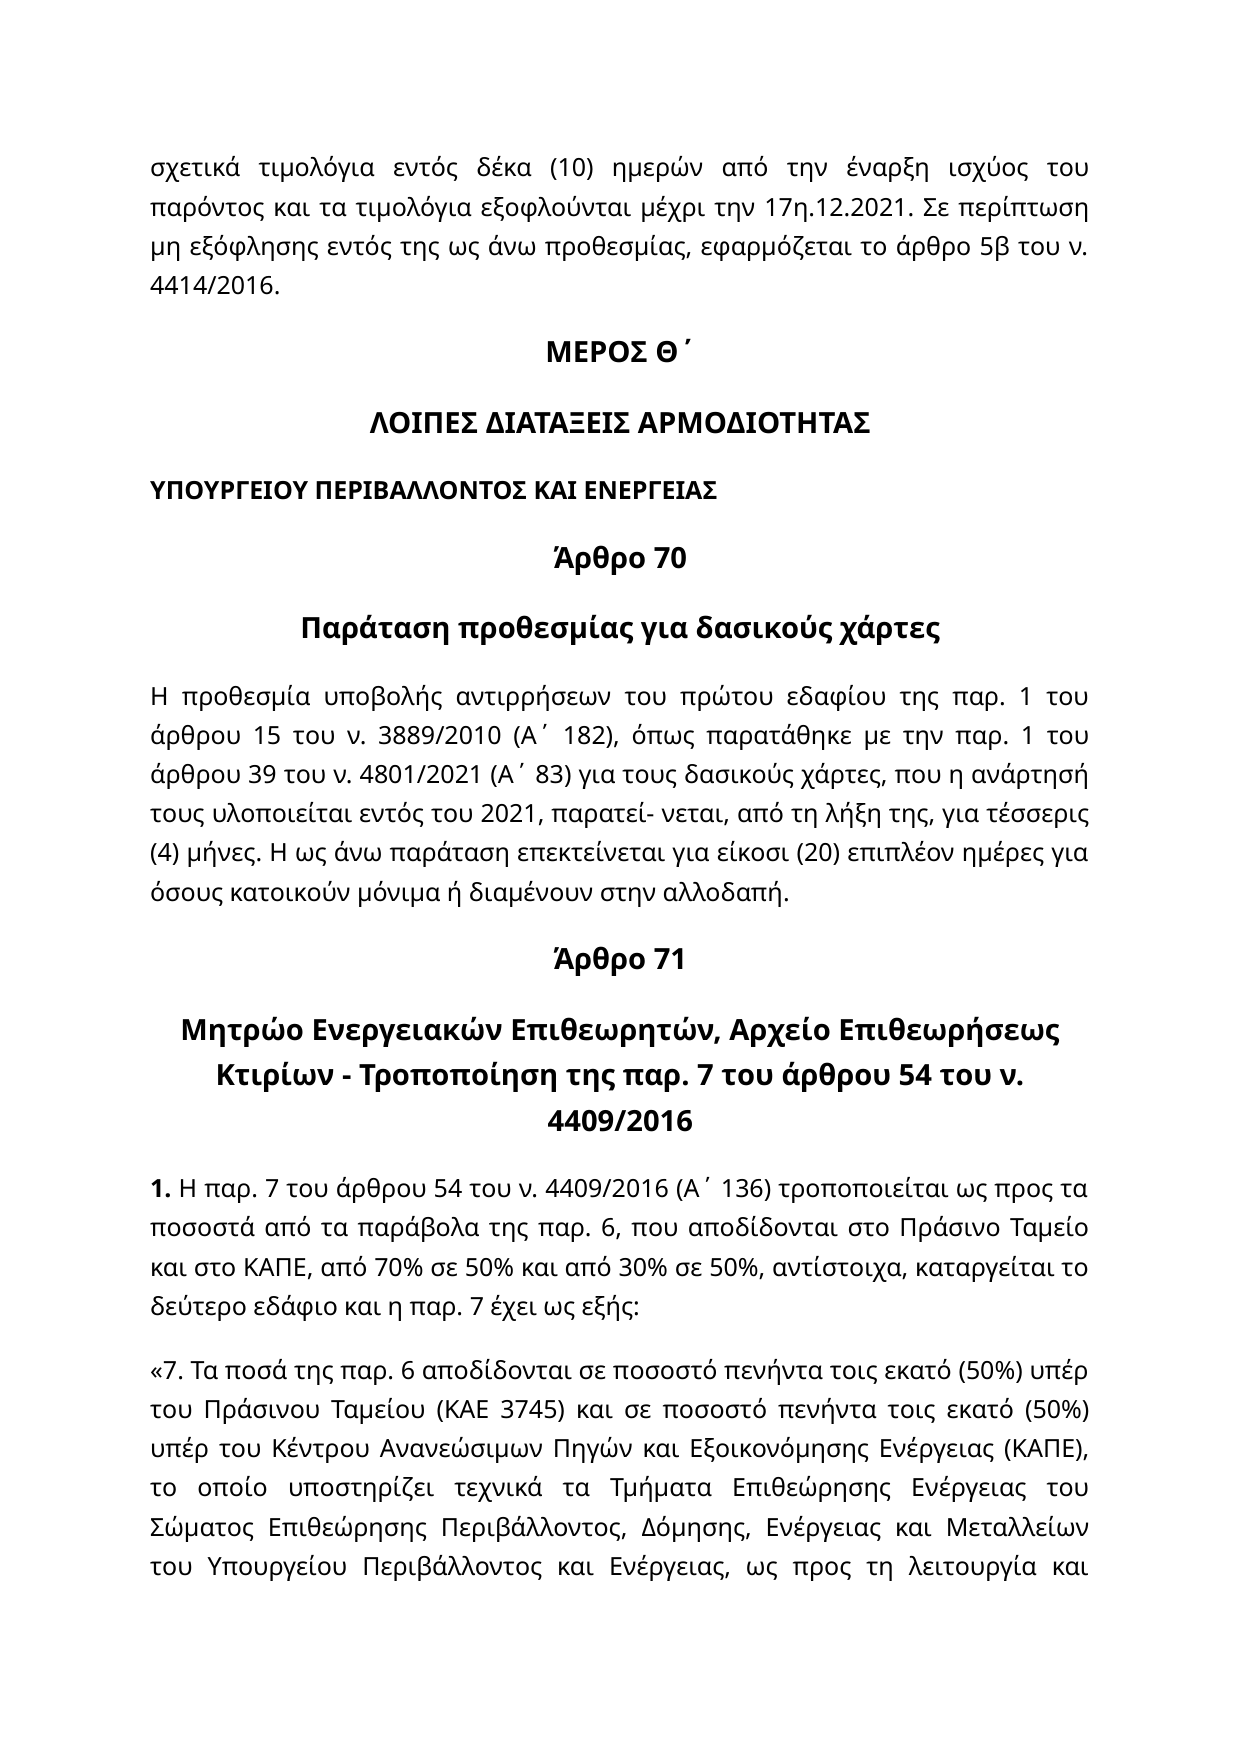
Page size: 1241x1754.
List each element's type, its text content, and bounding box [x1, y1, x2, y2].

subtitle ΜΕΡΟΣ Θ΄ [150, 332, 1090, 371]
subtitle Άρθρο 71 [150, 938, 1090, 978]
subtitle Παράταση προθεσμίας για δασικούς χάρτες [150, 608, 1090, 647]
subtitle Μητρώο Ενεργειακών Επιθεωρητών, Αρχείο Επιθεωρήσεως Κτιρίων - Τροποποίηση της παρ. 7 του άρθρου 54 του ν. 4409/2016 [150, 1009, 1090, 1140]
text σχετικά τιμολόγια εντός δέκα (10) ημερών από την έναρξη ισχύος του παρόντος και τα τιμολόγια εξοφλούνται μέχρι την 17η.12.2021. Σε περίπτωση μη εξόφλησης εντός της ως άνω προθεσμίας, εφαρμόζεται το άρθρο 5β του ν. 4414/2016. [150, 150, 1090, 302]
text Η προθεσμία υποβολής αντιρρήσεων του πρώτου εδαφίου της παρ. 1 του άρθρου 15 του ν. 3889/2010 (Α΄ 182), όπως παρατάθηκε με την παρ. 1 του άρθρου 39 του ν. 4801/2021 (Α΄ 83) για τους δασικούς χάρτες, που η ανάρτησή τους υλοποιείται εντός του 2021, παρατεί- νεται, από τη λήξη της, για τέσσερις (4) μήνες. Η ως άνω παράταση επεκτείνεται για είκοσι (20) επιπλέον ημέρες για όσους κατοικούν μόνιμα ή διαμένουν στην αλλοδαπή. [150, 678, 1090, 908]
subtitle Άρθρο 70 [150, 537, 1090, 577]
text ΥΠΟΥΡΓΕΙΟΥ ΠΕΡΙΒΑΛΛΟΝΤΟΣ ΚΑΙ ΕΝΕΡΓΕΙΑΣ [150, 473, 1090, 507]
text «7. Τα ποσά της παρ. 6 αποδίδονται σε ποσοστό πενήντα τοις εκατό (50%) υπέρ του Πράσινου Ταμείου (ΚΑΕ 3745) και σε ποσοστό πενήντα τοις εκατό (50%) υπέρ του Κέντρου Ανανεώσιμων Πηγών και Εξοικονόμησης Ενέργειας (ΚΑΠΕ), το οποίο υποστηρίζει τεχνικά τα Τμήματα Επιθεώρησης Ενέργειας του Σώματος Επιθεώρησης Περιβάλλοντος, Δόμησης, Ενέργειας και Μεταλλείων του Υπουργείου Περιβάλλοντος και Ενέργειας, ως προς τη λειτουργία και [150, 1352, 1090, 1582]
subtitle ΛΟΙΠΕΣ ΔΙΑΤΑΞΕΙΣ ΑΡΜΟΔΙΟΤΗΤΑΣ [150, 402, 1090, 442]
text 1. Η παρ. 7 του άρθρου 54 του ν. 4409/2016 (Α΄ 136) τροποποιείται ως προς τα ποσοστά από τα παράβολα της παρ. 6, που αποδίδονται στο Πράσινο Ταμείο και στο ΚΑΠΕ, από 70% σε 50% και από 30% σε 50%, αντίστοιχα, καταργείται το δεύτερο εδάφιο και η παρ. 7 έχει ως εξής: [150, 1171, 1090, 1322]
